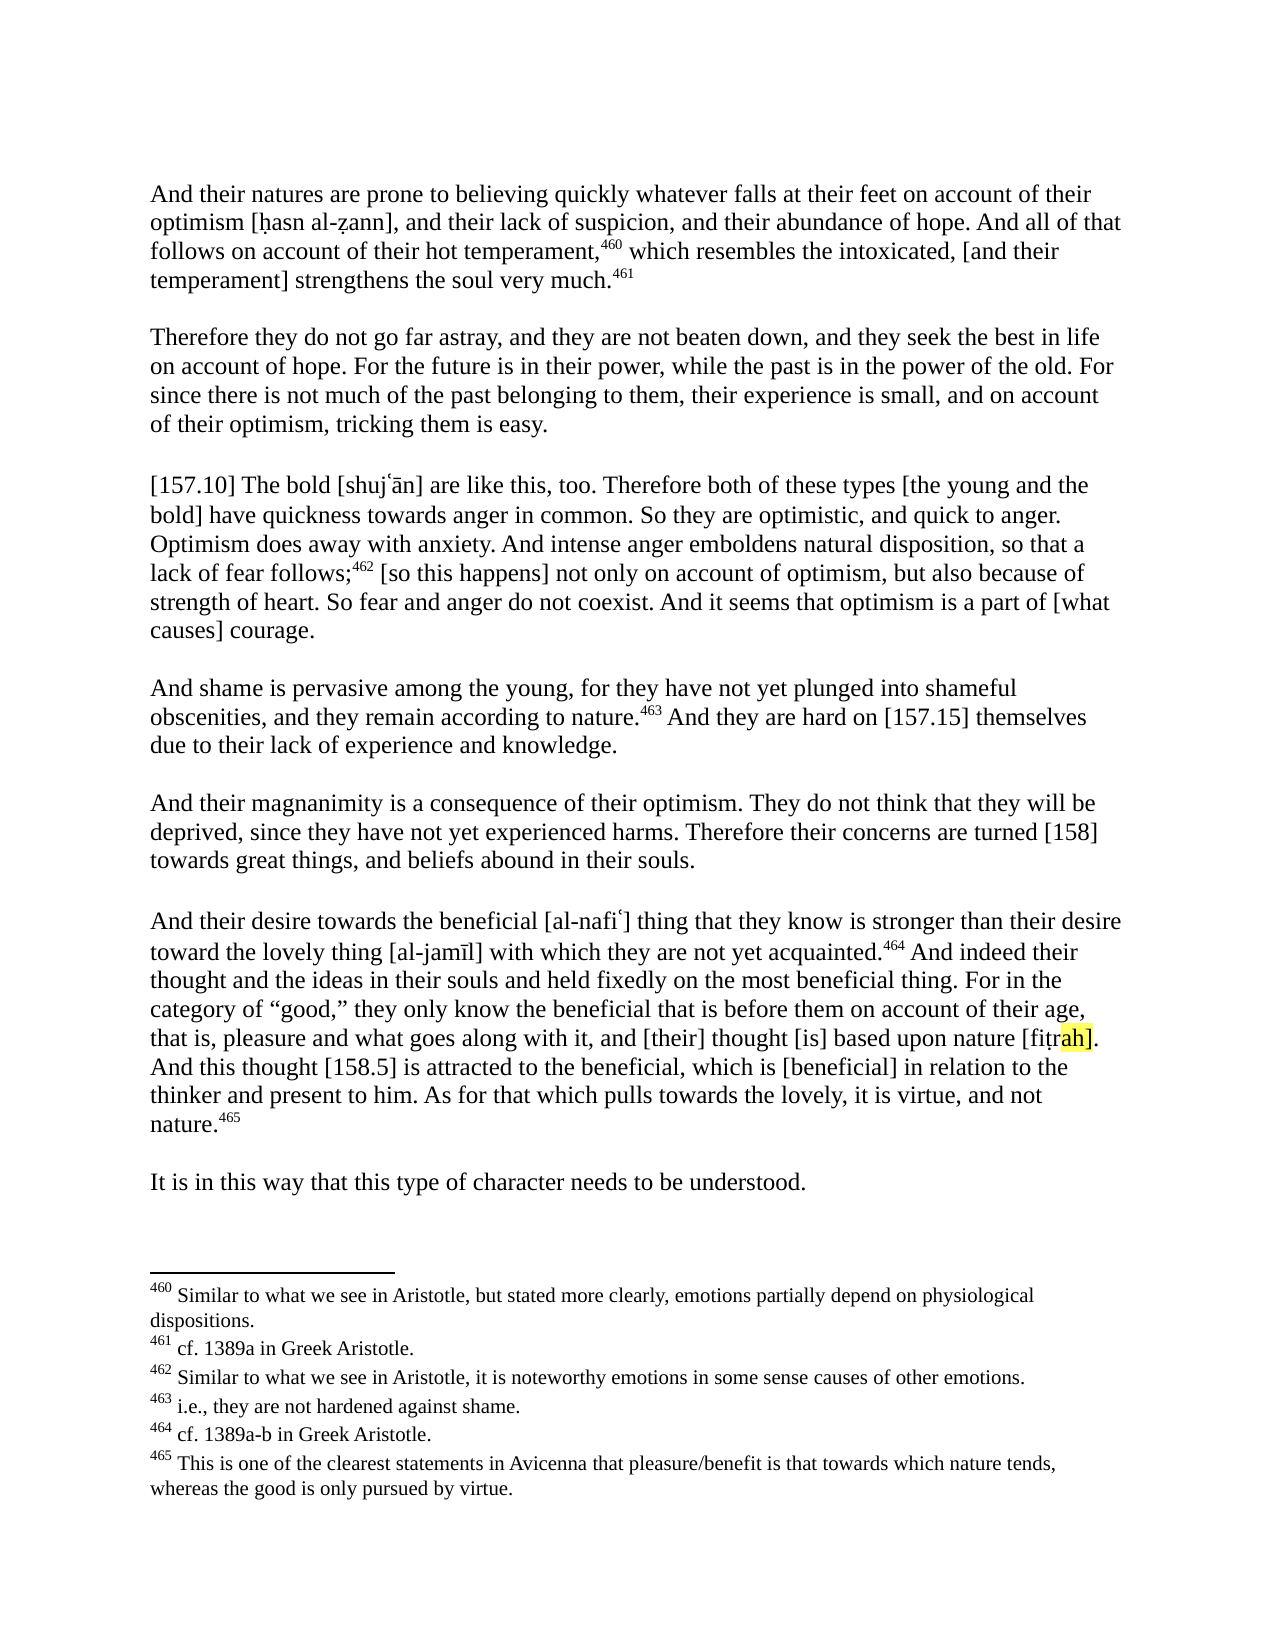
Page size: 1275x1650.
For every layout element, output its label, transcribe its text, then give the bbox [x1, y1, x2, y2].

text [157.10] The bold [shujʿān] are like this, too. Therefore both of these types [the young and the bold] have quickness towards anger in common. So they are optimistic, and quick to anger. Optimism does away with anxiety. And intense anger emboldens natural disposition, so that a lack of fear follows; [so this happens] not only on account of optimism, but also because of strength of heart. So fear and anger do not coexist. And it seems that optimism is a part of [what causes] courage. [150, 466, 1125, 644]
text Therefore they do not go far astray, and they are not beaten down, and they seek the best in life on account of hope. For the future is in their power, while the past is in the power of the old. For since there is not much of the past belonging to them, their experience is small, and on account of their optimism, tricking them is easy. [150, 322, 1125, 437]
text Similar to what we see in Aristotle, it is noteworthy emotions in some sense causes of other emotions. [150, 1361, 1125, 1390]
text And their natures are prone to believing quickly whatever falls at their feet on account of their optimism [ḥasn al-ẓann], and their lack of suspicion, and their abundance of hope. And all of that follows on account of their hot temperament, which resembles the intoxicated, [and their temperament] strengthens the soul very much. [150, 179, 1125, 294]
text This is one of the clearest statements in Avicenna that pleasure/benefit is that towards which nature tends, whereas the good is only pursued by virtue. [150, 1447, 1125, 1500]
text cf. 1389a in Greek Aristotle. [150, 1332, 1125, 1361]
text It is in this way that this type of character needs to be understood. [150, 1167, 1125, 1196]
text i.e., they are not hardened against shame. [150, 1390, 1125, 1418]
text cf. 1389a-b in Greek Aristotle. [150, 1418, 1125, 1447]
text Similar to what we see in Aristotle, but stated more clearly, emotions partially depend on physiological dispositions. [150, 1279, 1125, 1332]
text And their desire towards the beneficial [al-nafiʿ] thing that they know is stronger than their desire toward the lovely thing [al-jamīl] with which they are not yet acquainted. And indeed their thought and the ideas in their souls and held fixedly on the most beneficial thing. For in the category of “good,” they only know the beneficial that is before them on account of their age, that is, pleasure and what goes along with it, and [their] thought [is] based upon nature [fiṭrah]. And this thought [158.5] is attracted to the beneficial, which is [beneficial] in relation to the thinker and present to him. As for that which pulls towards the lovely, it is virtue, and not nature. [150, 903, 1125, 1138]
text And shame is pervasive among the young, for they have not yet plunged into shameful obscenities, and they remain according to nature. And they are hard on [157.15] themselves due to their lack of experience and knowledge. [150, 673, 1125, 759]
text And their magnanimity is a consequence of their optimism. They do not think that they will be deprived, since they have not yet experienced harms. Therefore their concerns are turned [158] towards great things, and beliefs abound in their souls. [150, 788, 1125, 874]
